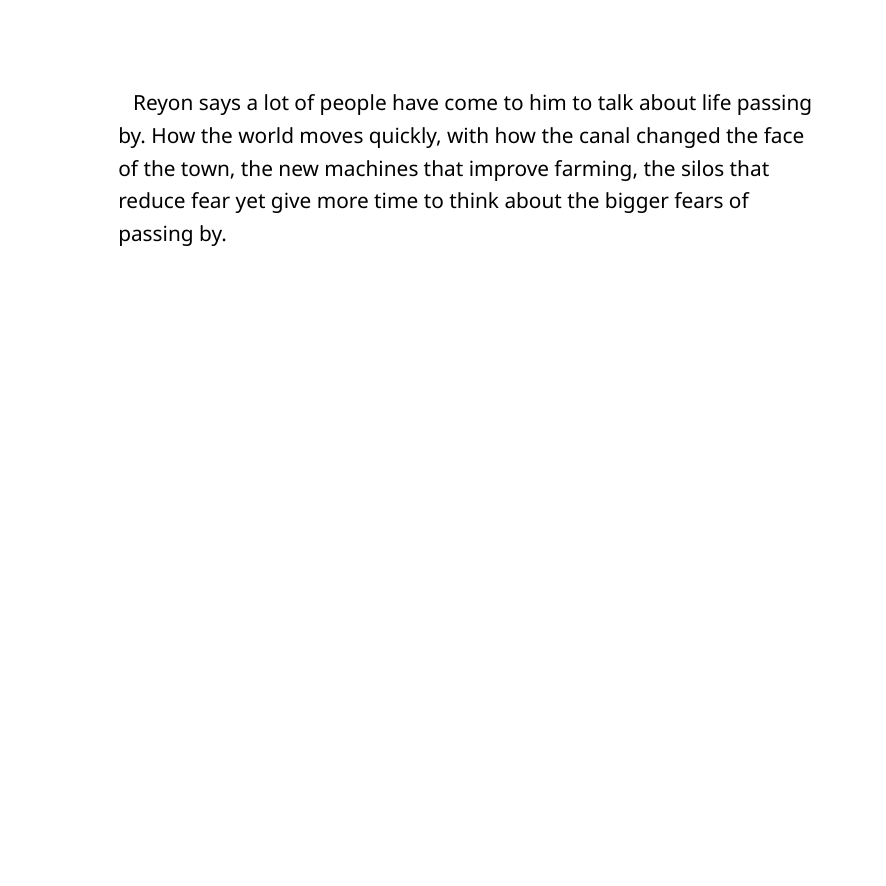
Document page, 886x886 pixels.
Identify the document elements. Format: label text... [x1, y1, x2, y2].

text Reyon says a lot of people have come to him to talk about life passing by. How the world moves quickly, with how the canal changed the face of the town, the new machines that improve farming, the silos that reduce fear yet give more time to think about the bigger fears of passing by. [118, 88, 827, 247]
